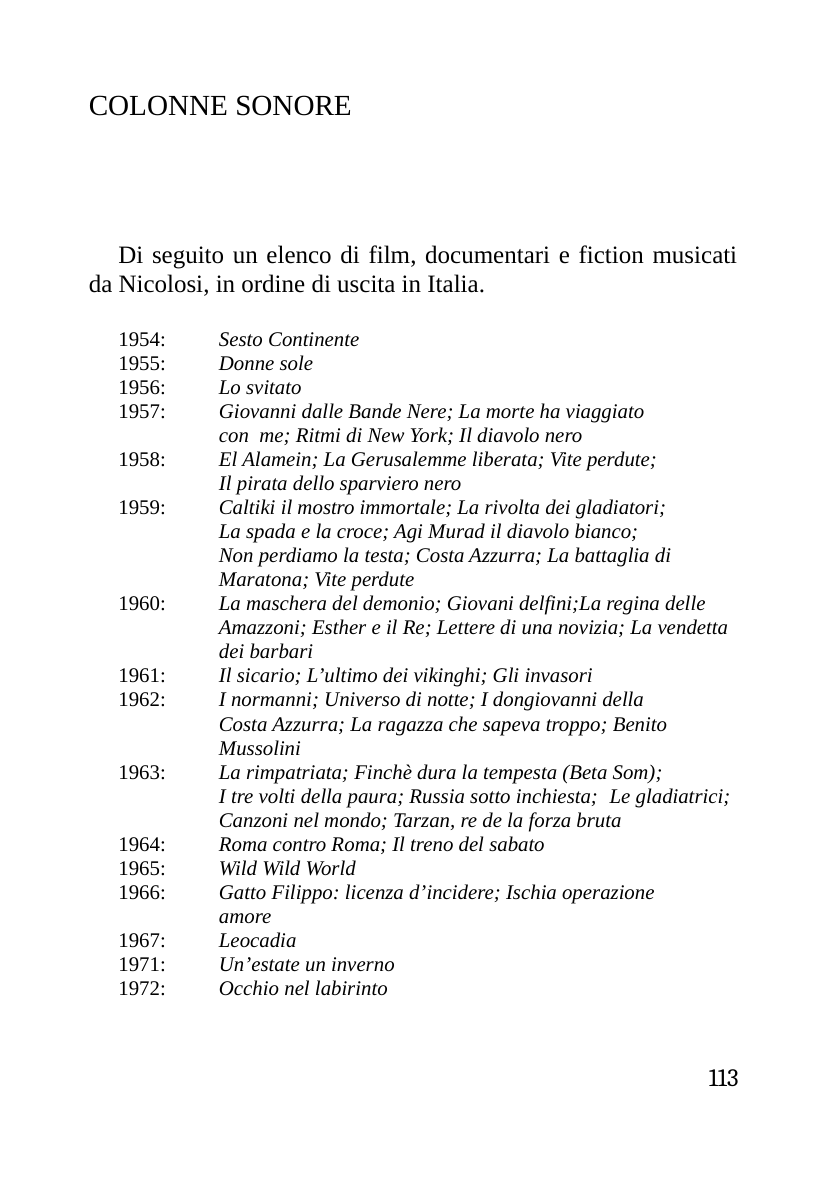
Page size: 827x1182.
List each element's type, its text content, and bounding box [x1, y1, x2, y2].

text 1961: Il sicario; L’ultimo dei vikinghi; Gli invasori [88, 663, 738, 687]
text 1954: Sesto Continente [88, 326, 738, 351]
text con me; Ritmi di New York; Il diavolo nero [88, 423, 738, 447]
text 1966: Gatto Filippo: licenza d’incidere; Ischia operazione amore [88, 880, 738, 928]
text 1959: Caltiki il mostro immortale; La rivolta dei gladiatori; La spada e la croce; Agi Murad il diavolo bianco; Non perdiamo la testa; Costa Azzurra; La battaglia di Maratona; Vite perdute [88, 495, 738, 591]
text 1960: La maschera del demonio; Giovani delfini;La regina delle Amazzoni; Esther e il Re; Lettere di una novizia; La vendetta dei barbari [88, 591, 738, 663]
text 1965: Wild Wild World [88, 856, 738, 880]
text 1972: Occhio nel labirinto [88, 976, 738, 1000]
text 1956: Lo svitato [88, 374, 738, 399]
text 1957: Giovanni dalle Bande Nere; La morte ha viaggiato [88, 399, 738, 423]
subtitle COLONNE SONORE [88, 88, 738, 122]
text 1971: Un’estate un inverno [88, 952, 738, 976]
text 1958: El Alamein; La Gerusalemme liberata; Vite perdute; Il pirata dello sparviero nero [88, 447, 738, 495]
text 1967: Leocadia [88, 928, 738, 952]
text 1962: I normanni; Universo di notte; I dongiovanni della Costa Azzurra; La ragazza che sapeva troppo; Benito Mussolini [88, 687, 738, 759]
text Di seguito un elenco di film, documentari e fiction musicati da Nicolosi, in ordine di uscita in Italia. [88, 240, 738, 298]
text 1964: Roma contro Roma; Il treno del sabato [88, 832, 738, 856]
text 1955: Donne sole [88, 351, 738, 374]
text 1963: La rimpatriata; Finchè dura la tempesta (Beta Som); I tre volti della paura; Russia sotto inchiesta; Le gladiatrici; Canzoni nel mondo; Tarzan, re de la forza bruta [88, 759, 738, 832]
